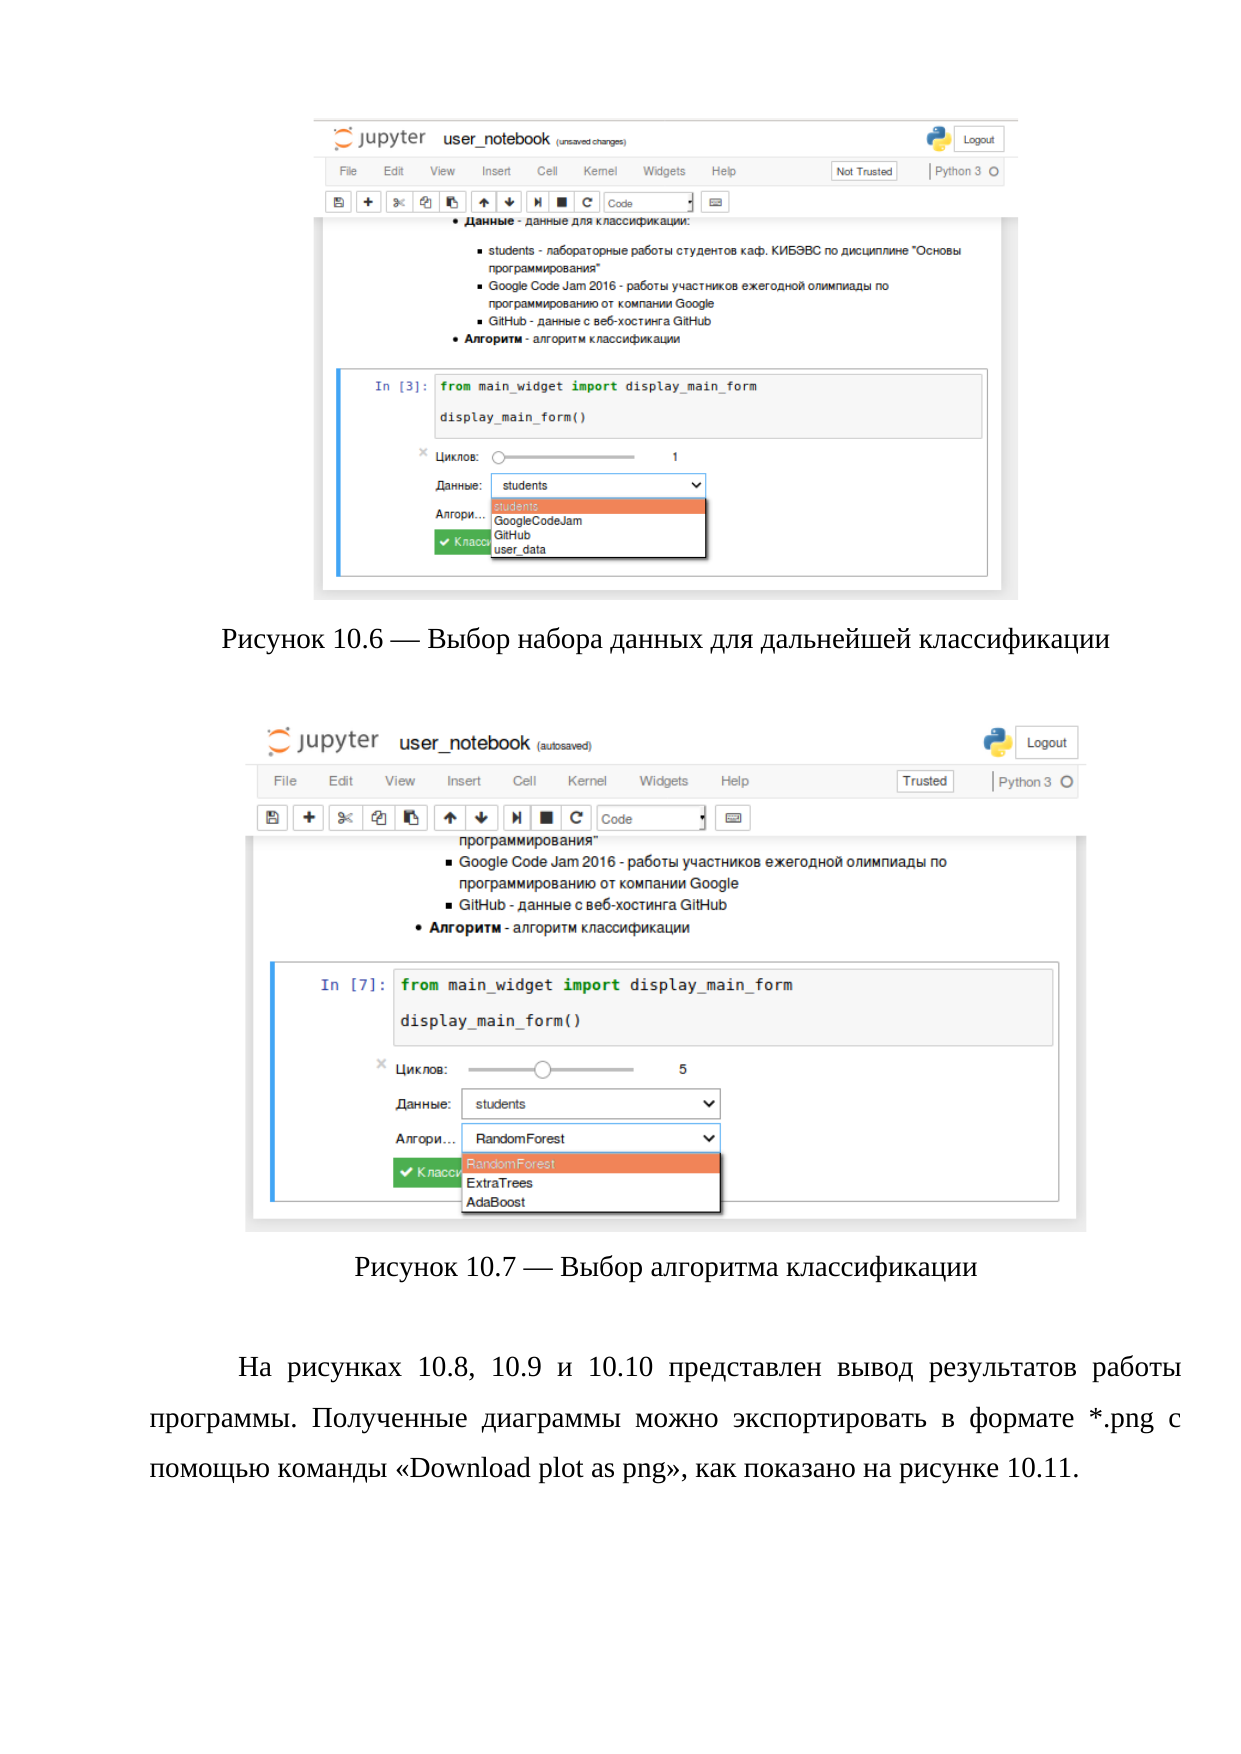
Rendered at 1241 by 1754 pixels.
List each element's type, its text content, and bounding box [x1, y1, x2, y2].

picture [313, 118, 1019, 600]
text На рисунках 10.8, 10.9 и 10.10 представлен вывод результатов работы программы. Полученные диаграммы можно экспортировать в формате *.png с помощью команды «Download plot as png», как показано на рисунке 10.11. [149, 1349, 1182, 1484]
text Рисунок 10.6 — Выбор набора данных для дальнейшей классификации [149, 621, 1182, 655]
picture [245, 721, 1087, 1232]
text Рисунок 10.7 — Выбор алгоритма классификации [149, 1232, 1182, 1282]
